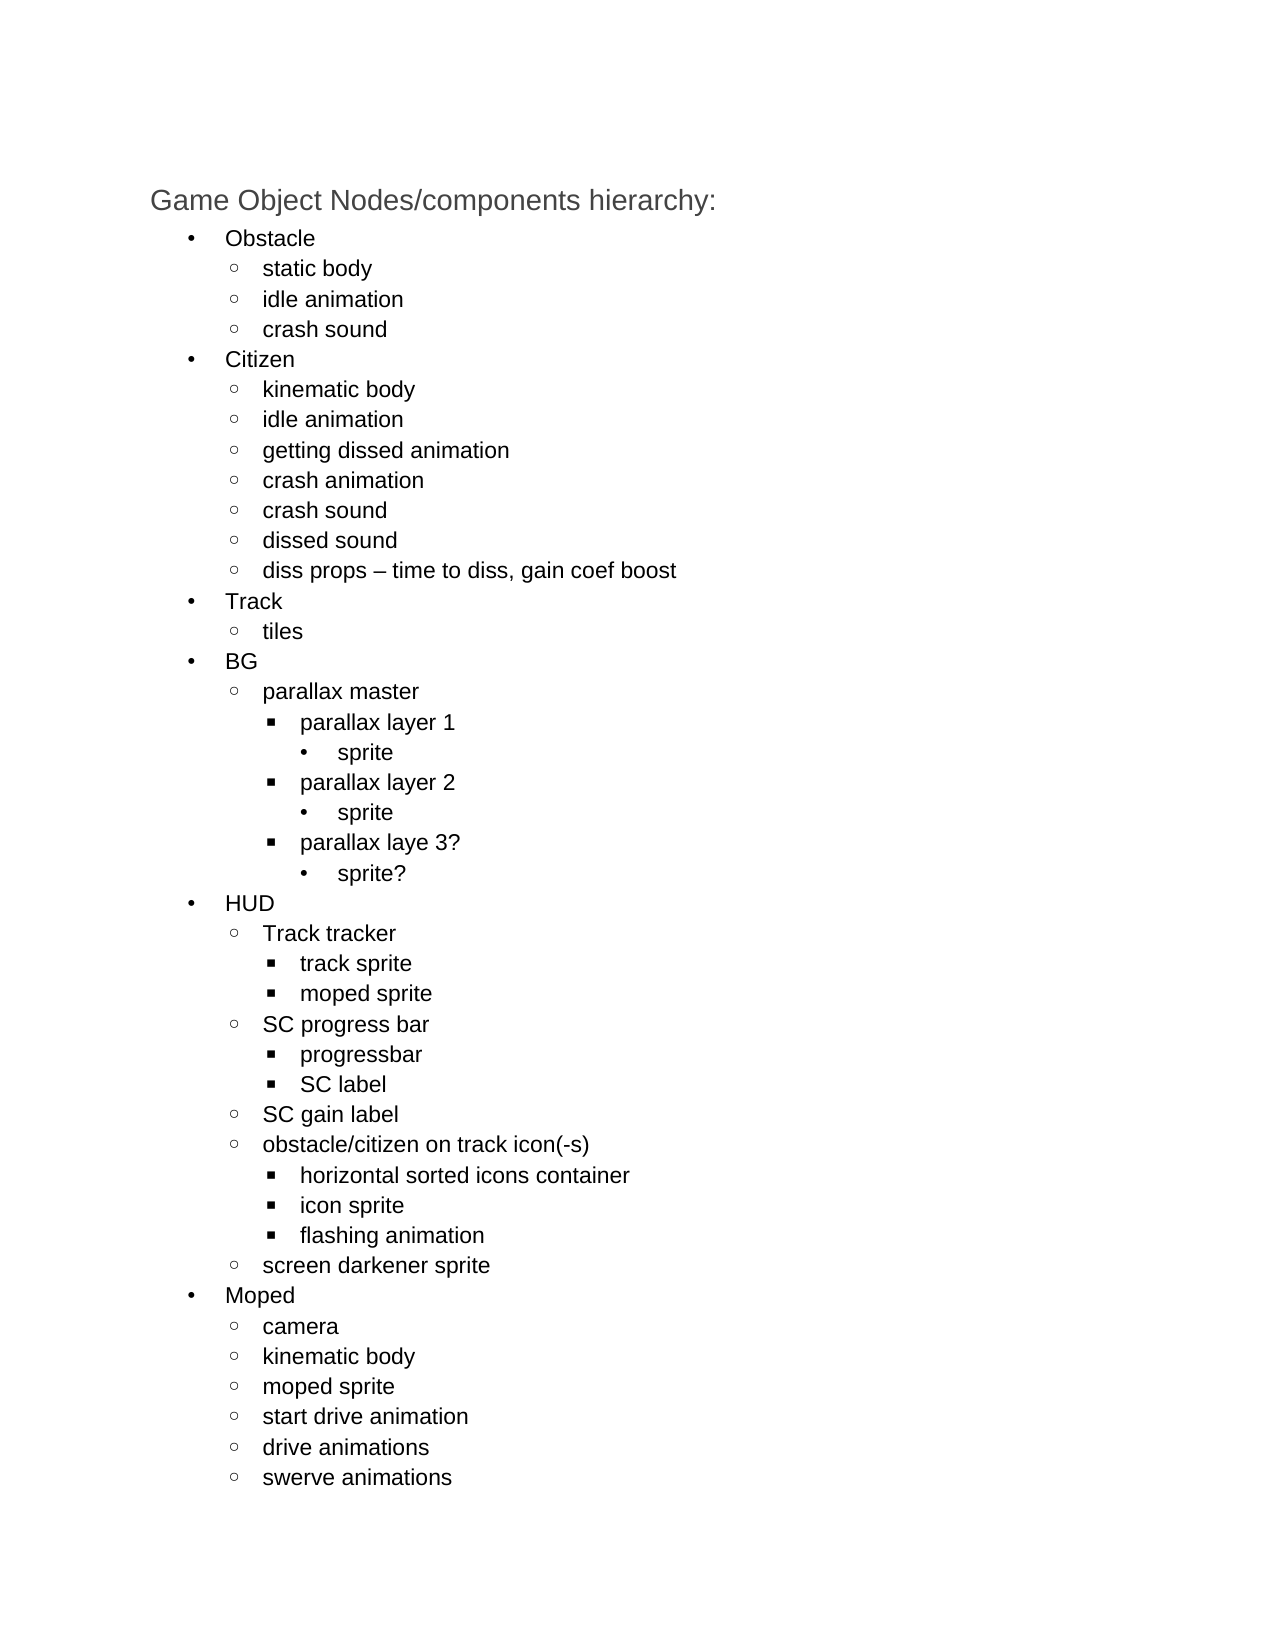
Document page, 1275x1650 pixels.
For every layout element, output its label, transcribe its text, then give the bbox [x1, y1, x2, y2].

list Obstacle [187, 225, 1125, 252]
list drive animations [225, 1433, 1125, 1460]
subtitle Game Object Nodes/components hierarchy: [150, 183, 1125, 217]
list static body [225, 255, 1125, 282]
list idle animation [225, 286, 1125, 312]
list crash sound [225, 316, 1125, 342]
list Citizen [187, 346, 1125, 372]
list diss props – time to diss, gain coef boost [225, 557, 1125, 584]
list moped sprite [225, 1373, 1125, 1399]
list sprite? [300, 859, 1125, 886]
list swerve animations [225, 1464, 1125, 1490]
list idle animation [225, 406, 1125, 433]
list Track [187, 588, 1125, 614]
list kinematic body [225, 1343, 1125, 1369]
list progressbar [262, 1041, 1125, 1067]
list HUD [187, 890, 1125, 916]
list track sprite [262, 950, 1125, 977]
list moped sprite [262, 980, 1125, 1007]
list icon sprite [262, 1192, 1125, 1218]
list crash animation [225, 467, 1125, 493]
list SC gain label [225, 1101, 1125, 1128]
list SC label [262, 1071, 1125, 1097]
list obstacle/citizen on track icon(-s) [225, 1131, 1125, 1158]
list crash sound [225, 497, 1125, 523]
list parallax layer 2 [262, 769, 1125, 795]
list getting dissed animation [225, 437, 1125, 463]
list kinematic body [225, 376, 1125, 403]
list start drive animation [225, 1403, 1125, 1430]
list parallax layer 1 [262, 708, 1125, 735]
list sprite [300, 799, 1125, 826]
list Moped [187, 1282, 1125, 1309]
list screen darkener sprite [225, 1252, 1125, 1279]
list tiles [225, 618, 1125, 644]
list BG [187, 648, 1125, 674]
list camera [225, 1313, 1125, 1339]
list horizontal sorted icons container [262, 1162, 1125, 1188]
list parallax master [225, 678, 1125, 705]
list sprite [300, 739, 1125, 765]
list flashing animation [262, 1222, 1125, 1248]
list parallax laye 3? [262, 829, 1125, 856]
list Track tracker [225, 920, 1125, 946]
list SC progress bar [225, 1011, 1125, 1037]
list dissed sound [225, 527, 1125, 554]
